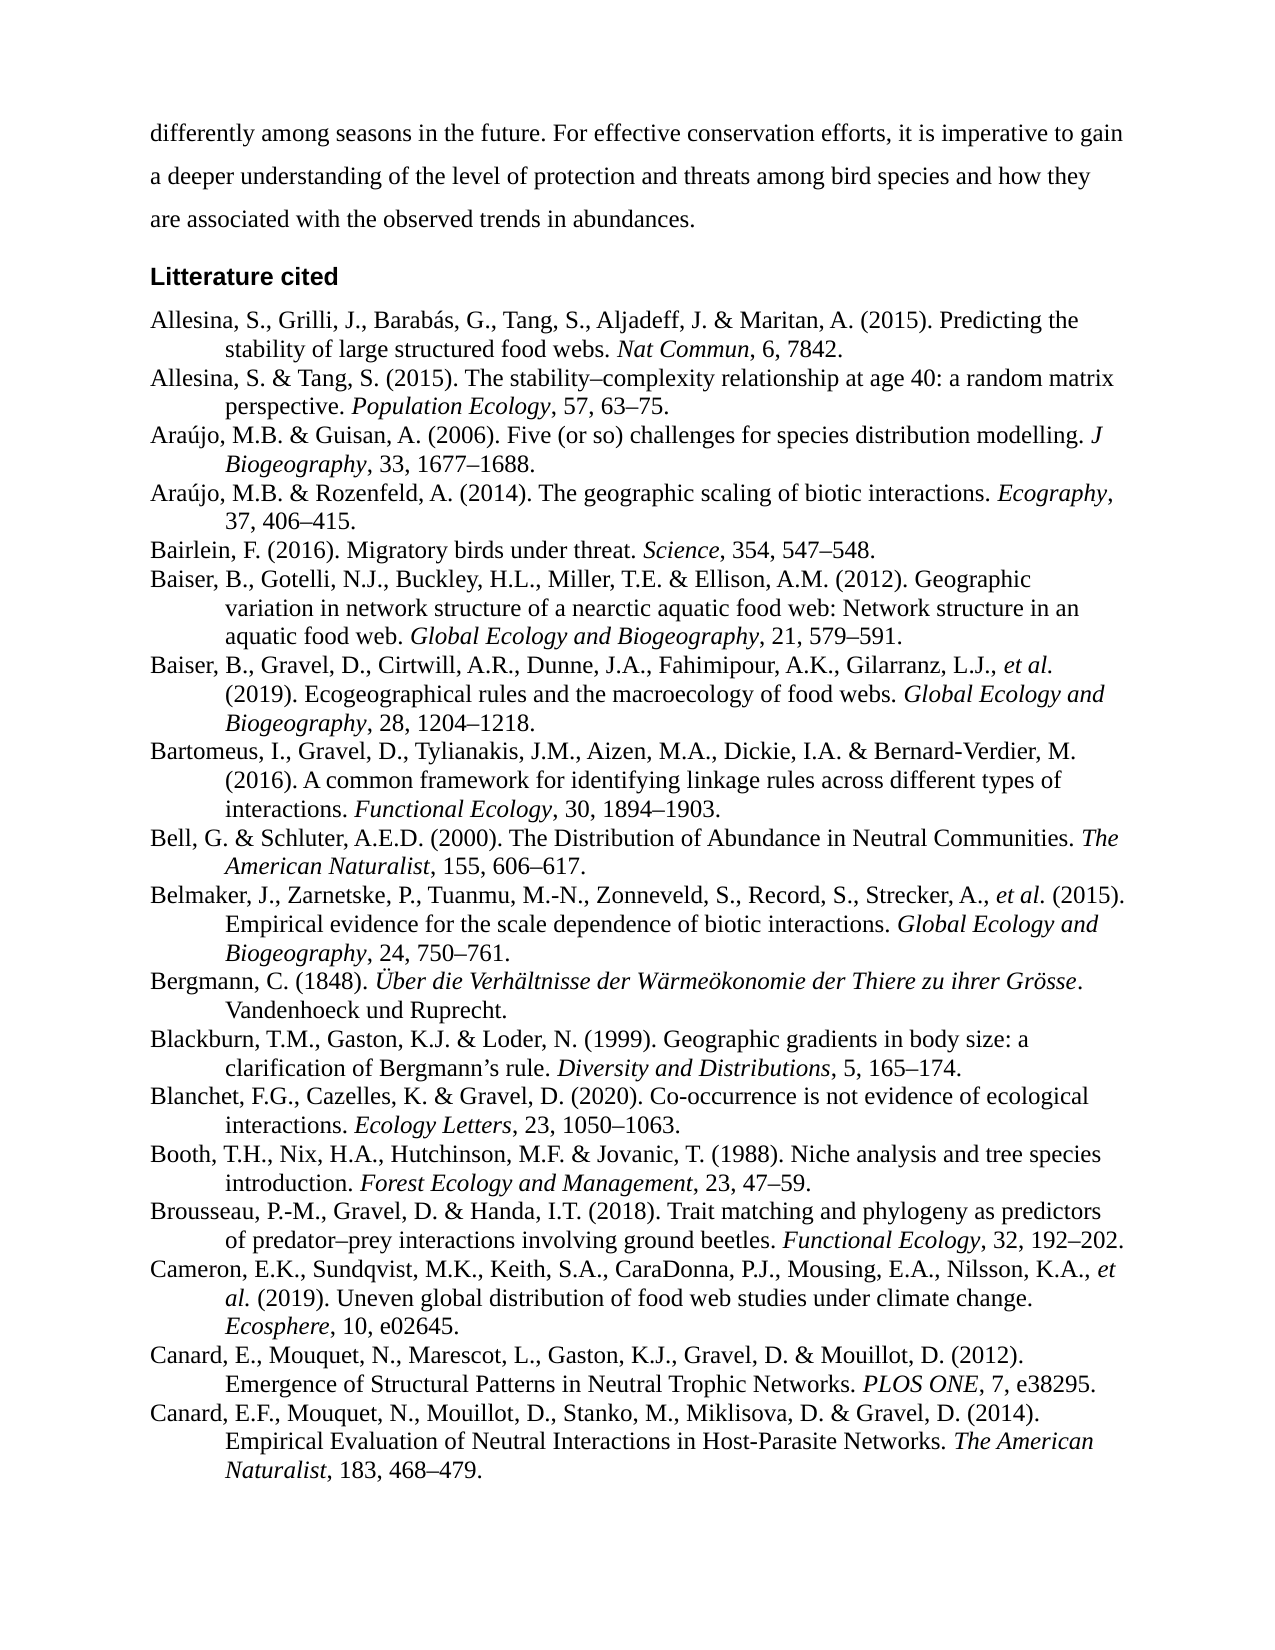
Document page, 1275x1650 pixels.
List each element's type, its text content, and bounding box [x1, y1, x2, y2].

text Araújo, M.B. & Rozenfeld, A. (2014). The geographic scaling of biotic interactions. Ecography, 37, 406–415. [150, 478, 1125, 535]
text Baiser, B., Gotelli, N.J., Buckley, H.L., Miller, T.E. & Ellison, A.M. (2012). Geographic variation in network structure of a nearctic aquatic food web: Network structure in an aquatic food web. Global Ecology and Biogeography, 21, 579–591. [150, 564, 1125, 650]
text Baiser, B., Gravel, D., Cirtwill, A.R., Dunne, J.A., Fahimipour, A.K., Gilarranz, L.J., et al. (2019). Ecogeographical rules and the macroecology of food webs. Global Ecology and Biogeography, 28, 1204–1218. [150, 650, 1125, 736]
text Belmaker, J., Zarnetske, P., Tuanmu, M.-N., Zonneveld, S., Record, S., Strecker, A., et al. (2015). Empirical evidence for the scale dependence of biotic interactions. Global Ecology and Biogeography, 24, 750–761. [150, 880, 1125, 966]
text Bergmann, C. (1848). Über die Verhältnisse der Wärmeökonomie der Thiere zu ihrer Grösse. Vandenhoeck und Ruprecht. [150, 966, 1125, 1024]
text Blackburn, T.M., Gaston, K.J. & Loder, N. (1999). Geographic gradients in body size: a clarification of Bergmann’s rule. Diversity and Distributions, 5, 165–174. [150, 1024, 1125, 1081]
text differently among seasons in the future. For effective conservation efforts, it is imperative to gain a deeper understanding of the level of protection and threats among bird species and how they are associated with the observed trends in abundances. [150, 118, 1125, 233]
text Allesina, S. & Tang, S. (2015). The stability–complexity relationship at age 40: a random matrix perspective. Population Ecology, 57, 63–75. [150, 363, 1125, 420]
subtitle Litterature cited [150, 262, 1125, 291]
text Allesina, S., Grilli, J., Barabás, G., Tang, S., Aljadeff, J. & Maritan, A. (2015). Predicting the stability of large structured food webs. Nat Commun, 6, 7842. [150, 305, 1125, 363]
text Bairlein, F. (2016). Migratory birds under threat. Science, 354, 547–548. [150, 535, 1125, 564]
text Brousseau, P.-M., Gravel, D. & Handa, I.T. (2018). Trait matching and phylogeny as predictors of predator–prey interactions involving ground beetles. Functional Ecology, 32, 192–202. [150, 1196, 1125, 1254]
text Bartomeus, I., Gravel, D., Tylianakis, J.M., Aizen, M.A., Dickie, I.A. & Bernard‐Verdier, M. (2016). A common framework for identifying linkage rules across different types of interactions. Functional Ecology, 30, 1894–1903. [150, 736, 1125, 823]
text Canard, E., Mouquet, N., Marescot, L., Gaston, K.J., Gravel, D. & Mouillot, D. (2012). Emergence of Structural Patterns in Neutral Trophic Networks. PLOS ONE, 7, e38295. [150, 1340, 1125, 1398]
text Bell, G. & Schluter, A.E.D. (2000). The Distribution of Abundance in Neutral Communities. The American Naturalist, 155, 606–617. [150, 823, 1125, 880]
text Blanchet, F.G., Cazelles, K. & Gravel, D. (2020). Co-occurrence is not evidence of ecological interactions. Ecology Letters, 23, 1050–1063. [150, 1081, 1125, 1139]
text Canard, E.F., Mouquet, N., Mouillot, D., Stanko, M., Miklisova, D. & Gravel, D. (2014). Empirical Evaluation of Neutral Interactions in Host-Parasite Networks. The American Naturalist, 183, 468–479. [150, 1398, 1125, 1484]
text Cameron, E.K., Sundqvist, M.K., Keith, S.A., CaraDonna, P.J., Mousing, E.A., Nilsson, K.A., et al. (2019). Uneven global distribution of food web studies under climate change. Ecosphere, 10, e02645. [150, 1254, 1125, 1340]
text Araújo, M.B. & Guisan, A. (2006). Five (or so) challenges for species distribution modelling. J Biogeography, 33, 1677–1688. [150, 420, 1125, 478]
text Booth, T.H., Nix, H.A., Hutchinson, M.F. & Jovanic, T. (1988). Niche analysis and tree species introduction. Forest Ecology and Management, 23, 47–59. [150, 1139, 1125, 1196]
